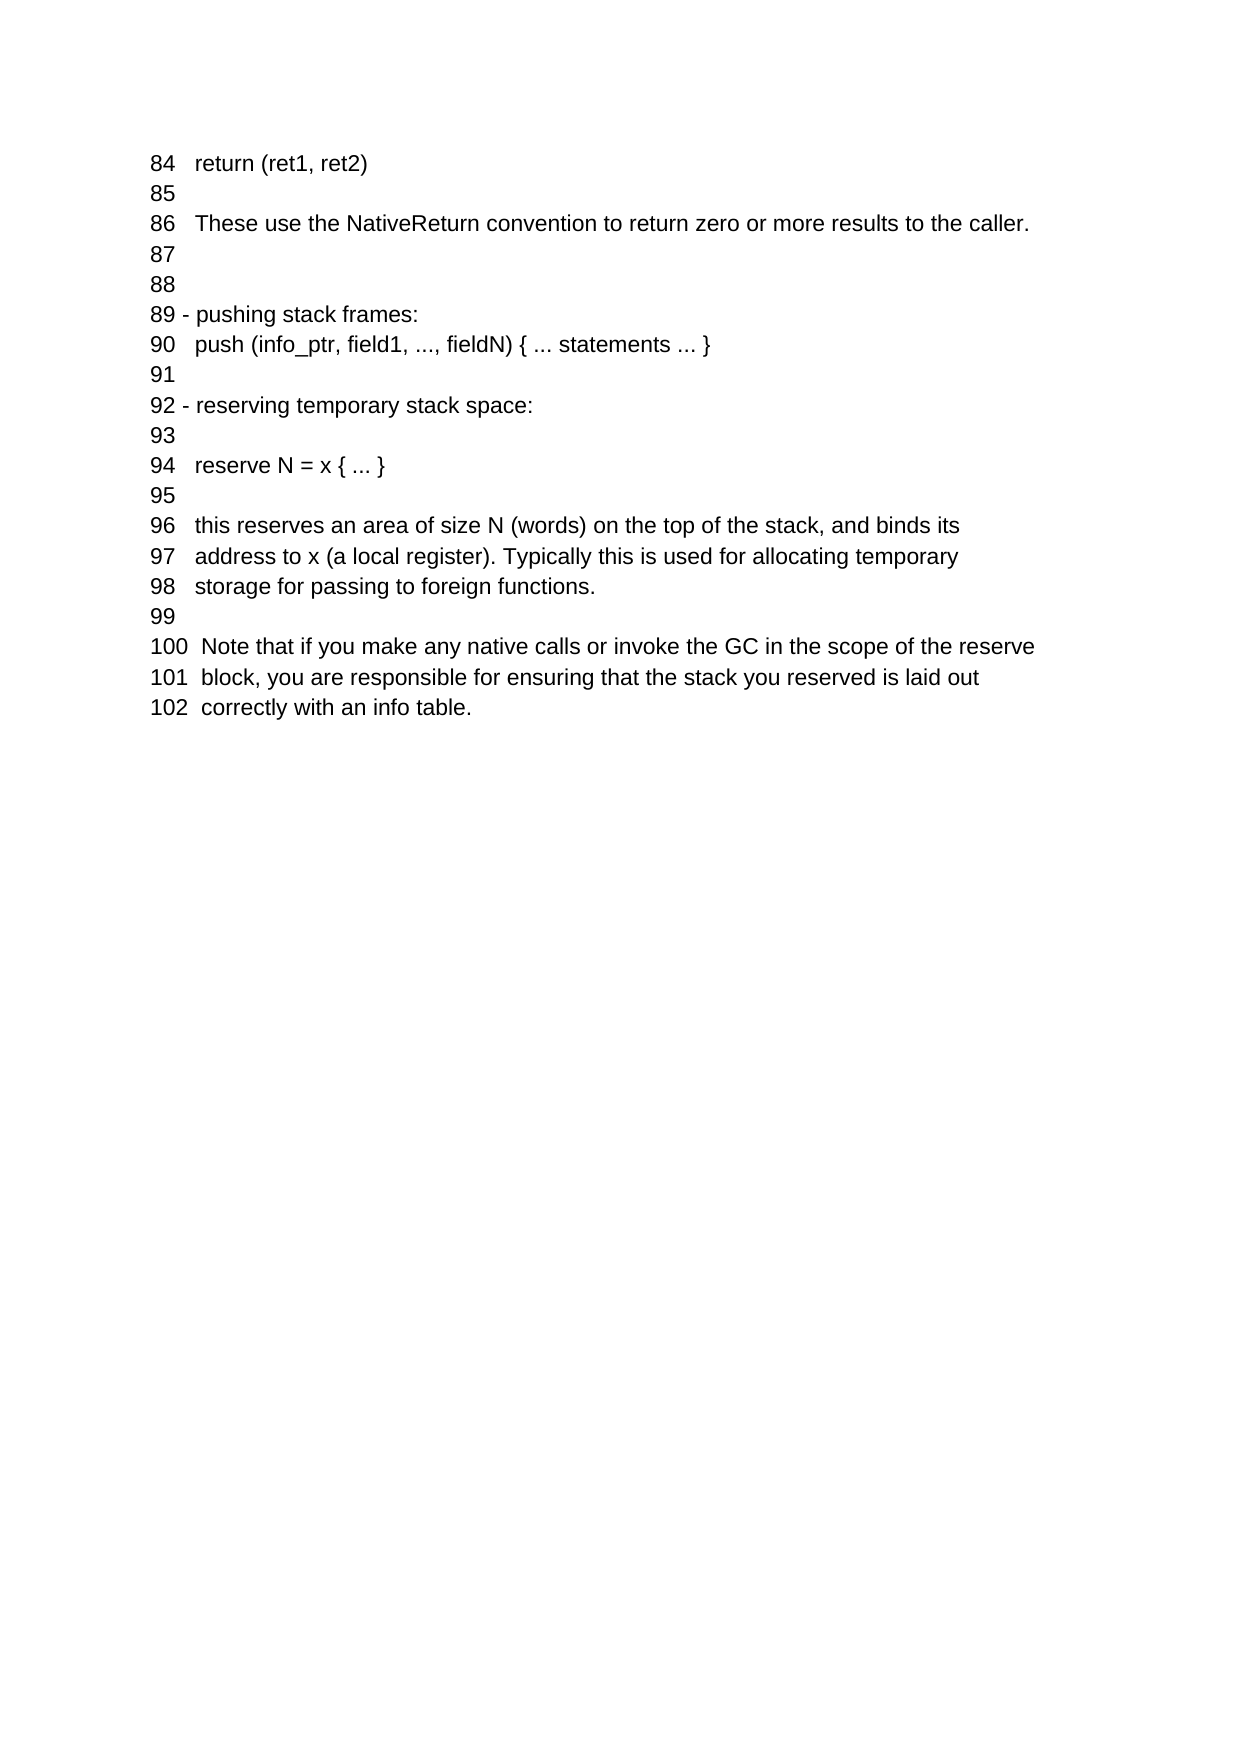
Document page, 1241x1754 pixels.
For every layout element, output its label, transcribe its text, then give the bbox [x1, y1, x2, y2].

text 90 push (info_ptr, field1, ..., fieldN) { ... statements ... } [150, 331, 1090, 358]
text 87 [150, 241, 1090, 267]
text 96 this reserves an area of size N (words) on the top of the stack, and binds its [150, 512, 1090, 539]
text 101 block, you are responsible for ensuring that the stack you reserved is laid out [150, 663, 1090, 690]
text 94 reserve N = x { ... } [150, 452, 1090, 478]
text 100 Note that if you make any native calls or invoke the GC in the scope of the reserve [150, 633, 1090, 660]
text 93 [150, 422, 1090, 448]
text 97 address to x (a local register). Typically this is used for allocating temporary [150, 543, 1090, 569]
text 89 - pushing stack frames: [150, 301, 1090, 327]
text 88 [150, 271, 1090, 297]
text 98 storage for passing to foreign functions. [150, 573, 1090, 599]
text 102 correctly with an info table. [150, 694, 1090, 720]
text 92 - reserving temporary stack space: [150, 392, 1090, 418]
text 99 [150, 603, 1090, 629]
text 86 These use the NativeReturn convention to return zero or more results to the caller. [150, 210, 1090, 237]
text 85 [150, 180, 1090, 207]
text 95 [150, 482, 1090, 509]
text 84 return (ret1, ret2) [150, 150, 1090, 176]
text 91 [150, 361, 1090, 388]
